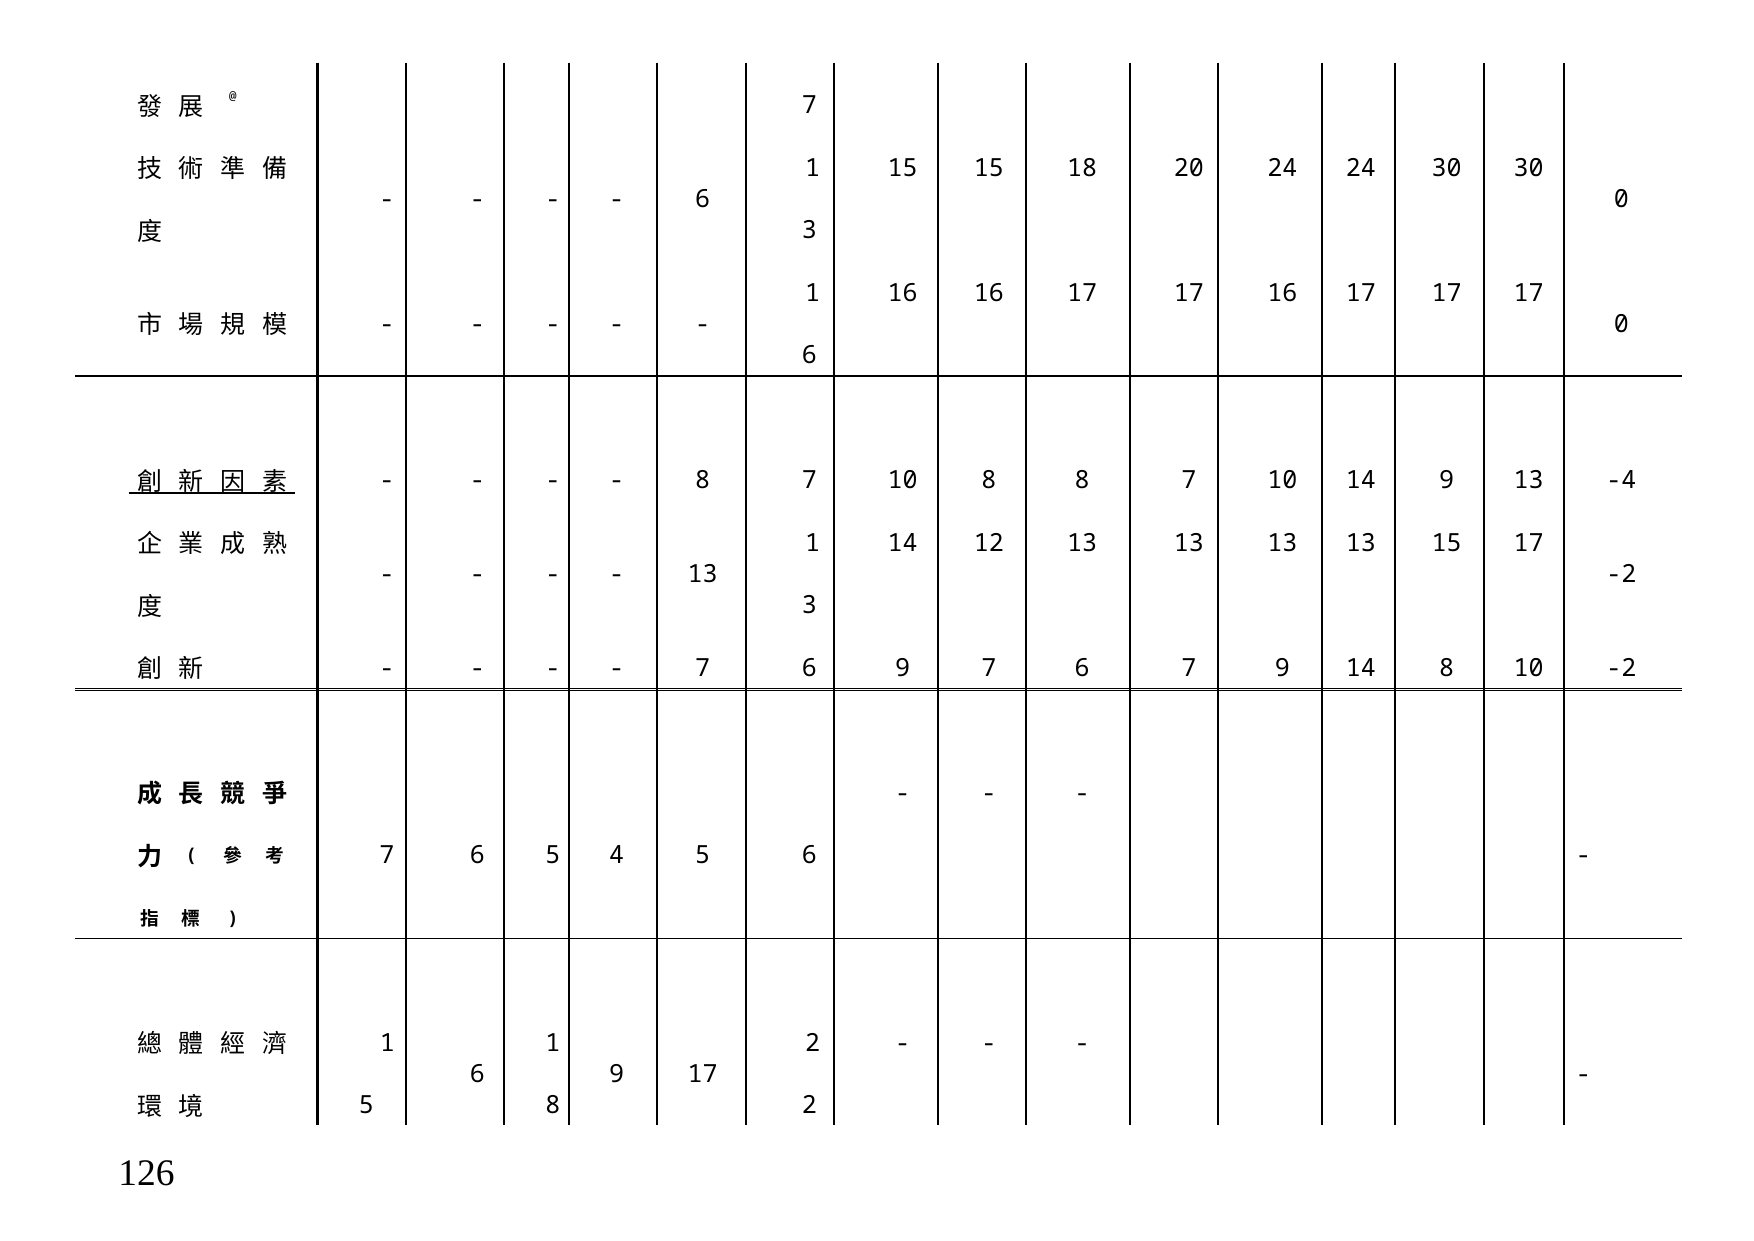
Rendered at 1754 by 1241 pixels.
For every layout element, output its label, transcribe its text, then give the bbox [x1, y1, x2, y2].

table_cell - [570, 625, 656, 688]
table_cell 16 [939, 250, 1025, 375]
table_cell 企業成熟度 [75, 500, 316, 625]
table_cell 17 [1131, 250, 1217, 375]
table_cell - [407, 250, 503, 375]
table_cell [1396, 939, 1483, 1125]
table_cell 12 [939, 500, 1025, 625]
table_cell 9 [835, 625, 937, 688]
table_cell [1396, 691, 1483, 938]
table_cell [1485, 691, 1563, 938]
table_cell 0 [1565, 125, 1682, 250]
table_cell 30 [1396, 125, 1483, 250]
table_cell [1027, 63, 1129, 125]
table_cell - [319, 625, 405, 688]
table_cell 8 [1027, 377, 1129, 500]
table_cell 9 [1219, 625, 1321, 688]
table_cell 7 [747, 377, 833, 500]
table_cell 創新因素 [75, 377, 316, 500]
table_cell [835, 63, 937, 125]
table_cell 4 [570, 691, 656, 938]
table_cell - [505, 250, 568, 375]
table_cell 13 [747, 500, 833, 625]
table_cell 18 [505, 939, 568, 1125]
table_cell - [1565, 939, 1682, 1125]
table_cell - [505, 625, 568, 688]
table_cell 6 [658, 125, 745, 250]
table_cell [1396, 63, 1483, 125]
table_cell -4 [1565, 377, 1682, 500]
table_cell 10 [1485, 625, 1563, 688]
table_cell 成長競爭力(參考指標) [75, 691, 316, 938]
table_cell 17 [658, 939, 745, 1125]
table_cell - [407, 125, 503, 250]
table_cell - [319, 125, 405, 250]
table_cell - [407, 377, 503, 500]
table_cell 14 [1323, 377, 1394, 500]
table_cell 13 [1485, 377, 1563, 500]
table_cell 15 [835, 125, 937, 250]
table_cell - [570, 125, 656, 250]
table_cell 10 [1219, 377, 1321, 500]
table_cell - [570, 377, 656, 500]
table_cell - [570, 500, 656, 625]
table_cell 7 [939, 625, 1025, 688]
table_cell - [505, 377, 568, 500]
table_cell 13 [1323, 500, 1394, 625]
table_cell 7 [1131, 377, 1217, 500]
table_cell - [1027, 939, 1129, 1125]
table_cell [1131, 691, 1217, 938]
table_cell 7 [747, 63, 833, 125]
table_cell - [407, 625, 503, 688]
table_cell - [939, 691, 1025, 938]
table_cell [1131, 939, 1217, 1125]
table_cell 9 [1396, 377, 1483, 500]
table_cell 6 [747, 691, 833, 938]
table_cell 6 [407, 691, 503, 938]
table_cell 市場規模 [75, 250, 316, 375]
table_cell 發展@ [75, 63, 316, 125]
table_cell - [319, 63, 405, 125]
table_cell 15 [939, 125, 1025, 250]
table_cell 13 [747, 125, 833, 250]
table_cell - [319, 250, 405, 375]
table_cell 6 [747, 625, 833, 688]
table_cell 17 [1485, 250, 1563, 375]
table_cell 總體經濟環境 [75, 939, 316, 1125]
table_cell [1323, 939, 1394, 1125]
table_cell 9 [570, 939, 656, 1125]
table_cell 5 [505, 691, 568, 938]
table_cell 24 [1219, 125, 1321, 250]
table_cell 22 [747, 939, 833, 1125]
table_cell 13 [1219, 500, 1321, 625]
table_cell 16 [1219, 250, 1321, 375]
table_cell - [1565, 691, 1682, 938]
table_cell - [1027, 691, 1129, 938]
table_cell [1485, 63, 1563, 125]
table_cell 24 [1323, 125, 1394, 250]
table_cell 13 [1131, 500, 1217, 625]
table_cell [1485, 939, 1563, 1125]
table_cell - [570, 250, 656, 375]
table_cell -2 [1565, 625, 1682, 688]
table_cell 17 [1485, 500, 1563, 625]
table_cell [1219, 691, 1321, 938]
table_cell - [505, 63, 568, 125]
table_cell -2 [1565, 500, 1682, 625]
table_cell 8 [1396, 625, 1483, 688]
table_cell - [570, 63, 656, 125]
table_cell 15 [1396, 500, 1483, 625]
table_cell - [319, 377, 405, 500]
table_cell 7 [1131, 625, 1217, 688]
table_cell 7 [658, 625, 745, 688]
table_cell 7 [319, 691, 405, 938]
table_cell [1219, 63, 1321, 125]
table_cell - [407, 500, 503, 625]
table_cell - [835, 691, 937, 938]
table_cell - [835, 939, 937, 1125]
table_cell 0 [1565, 250, 1682, 375]
table_cell 17 [1323, 250, 1394, 375]
table_cell [1131, 63, 1217, 125]
table_cell - [407, 63, 503, 125]
table_cell - [505, 125, 568, 250]
table_cell 14 [835, 500, 937, 625]
table_cell 14 [1323, 625, 1394, 688]
table_cell 技術準備度 [75, 125, 316, 250]
table_cell 6 [407, 939, 503, 1125]
table_cell 10 [835, 377, 937, 500]
table_cell 8 [658, 377, 745, 500]
table_cell 15 [319, 939, 405, 1125]
table_cell 8 [939, 377, 1025, 500]
table_cell 16 [747, 250, 833, 375]
table_cell - [319, 500, 405, 625]
table_cell 17 [1027, 250, 1129, 375]
table_cell 創新 [75, 625, 316, 688]
table_cell - [658, 63, 745, 125]
table_cell - [939, 939, 1025, 1125]
table_cell 17 [1396, 250, 1483, 375]
table_cell 13 [658, 500, 745, 625]
table_cell - [658, 250, 745, 375]
table_cell 30 [1485, 125, 1563, 250]
table_cell [1219, 939, 1321, 1125]
table_cell [1323, 691, 1394, 938]
table_cell - [505, 500, 568, 625]
table_cell 5 [658, 691, 745, 938]
table_cell 18 [1027, 125, 1129, 250]
table_cell [939, 63, 1025, 125]
table_cell [1323, 63, 1394, 125]
table_cell [1565, 63, 1682, 125]
table_cell 16 [835, 250, 937, 375]
table_cell 6 [1027, 625, 1129, 688]
table_cell 13 [1027, 500, 1129, 625]
table_cell 20 [1131, 125, 1217, 250]
